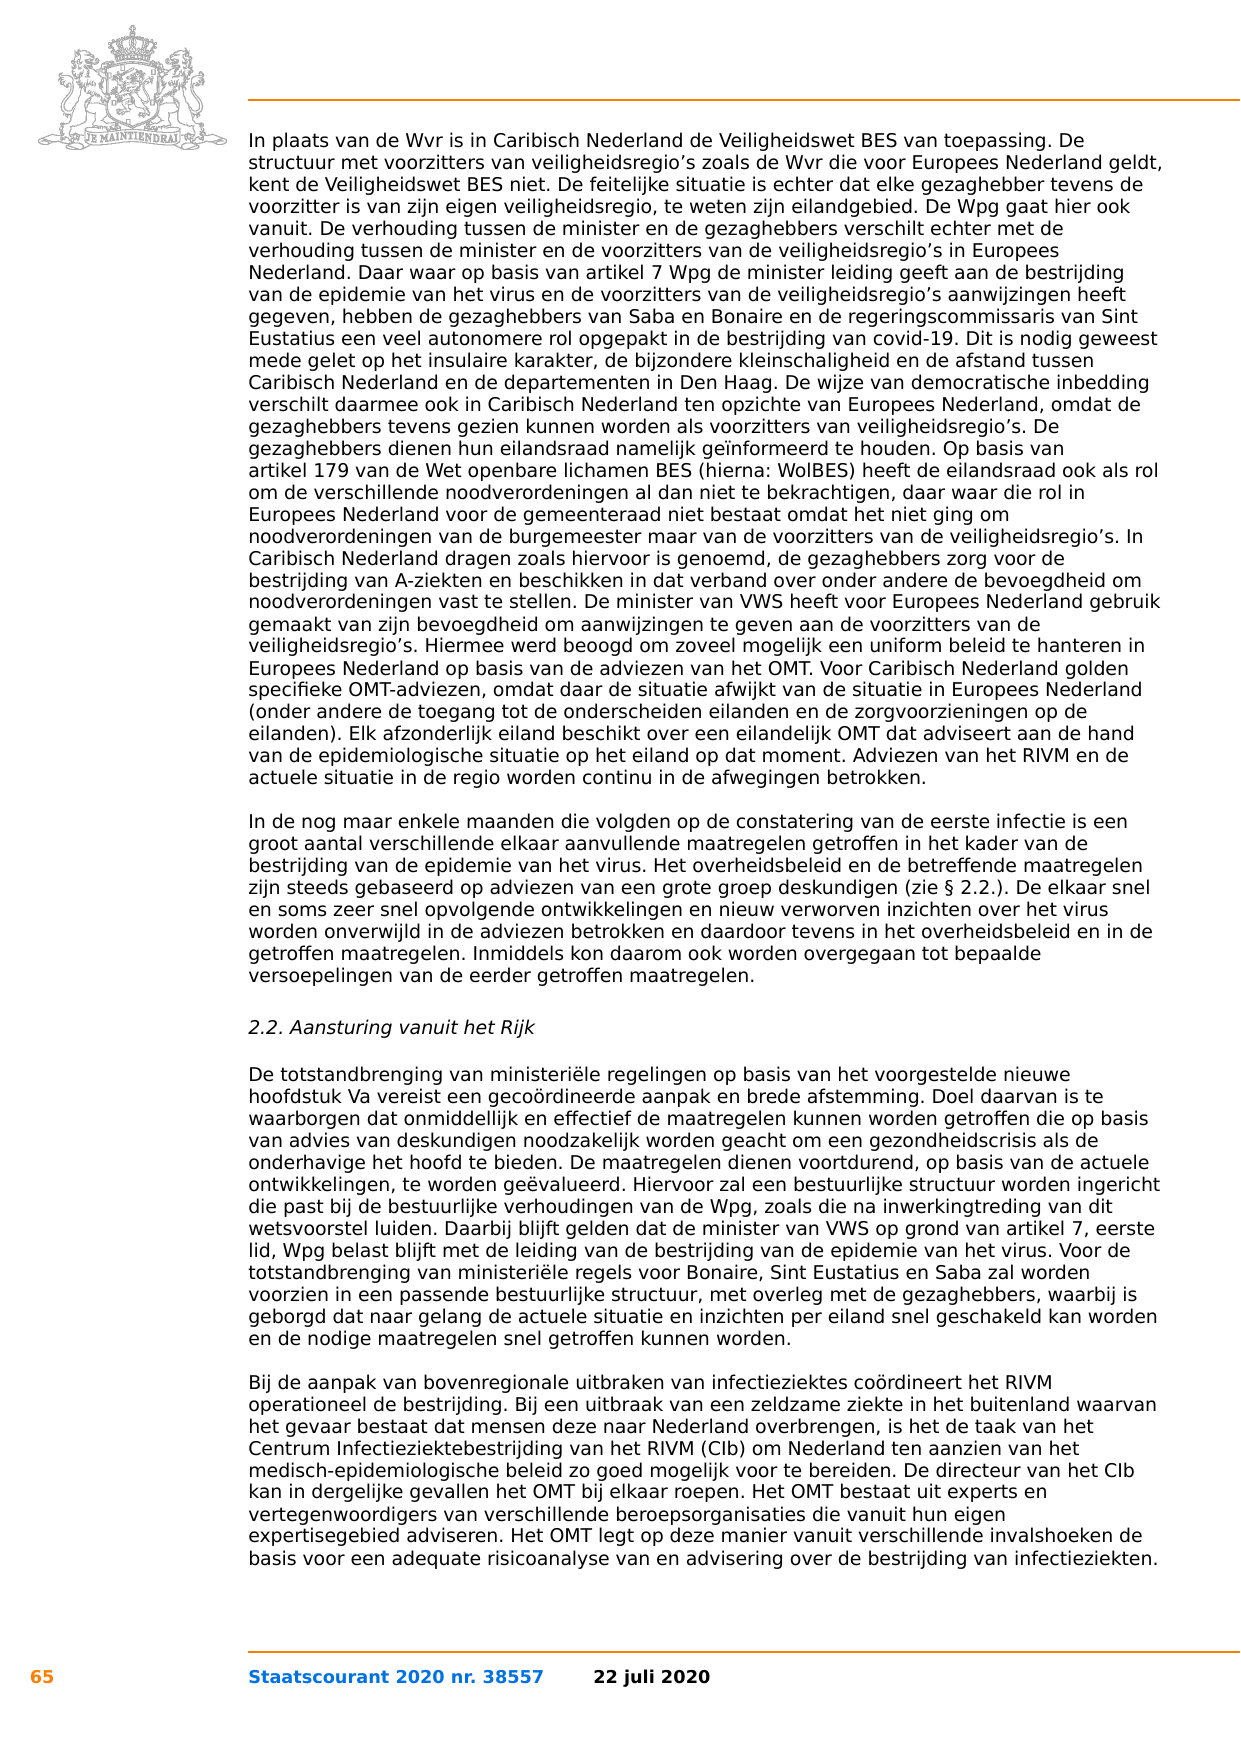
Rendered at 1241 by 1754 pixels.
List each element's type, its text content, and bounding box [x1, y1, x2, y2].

text In de nog maar enkele maanden die volgden op de constatering van de eerste infectie is een groot aantal verschillende elkaar aanvullende maatregelen getroffen in het kader van de bestrijding van de epidemie van het virus. Het overheidsbeleid en de betreffende maatregelen zijn steeds gebaseerd op adviezen van een grote groep deskundigen (zie § 2.2.). De elkaar snel en soms zeer snel opvolgende ontwikkelingen en nieuw verworven inzichten over het virus worden onverwijld in de adviezen betrokken en daardoor tevens in het overheidsbeleid en in de getroffen maatregelen. Inmiddels kon daarom ook worden overgegaan tot bepaalde versoepelingen van de eerder getroffen maatregelen. [248, 811, 1163, 987]
picture [38, 25, 227, 150]
text Bij de aanpak van bovenregionale uitbraken van infectieziektes coördineert het RIVM operationeel de bestrijding. Bij een uitbraak van een zeldzame ziekte in het buitenland waarvan het gevaar bestaat dat mensen deze naar Nederland overbrengen, is het de taak van het Centrum Infectieziektebestrijding van het RIVM (CIb) om Nederland ten aanzien van het medisch-epidemiologische beleid zo goed mogelijk voor te bereiden. De directeur van het CIb kan in dergelijke gevallen het OMT bij elkaar roepen. Het OMT bestaat uit experts en vertegenwoordigers van verschillende beroepsorganisaties die vanuit hun eigen expertisegebied adviseren. Het OMT legt op deze manier vanuit verschillende invalshoeken de basis voor een adequate risicoanalyse van en advisering over de bestrijding van infectieziekten. [248, 1372, 1163, 1569]
subtitle 2.2. Aansturing vanuit het Rijk [248, 1017, 1163, 1039]
text In plaats van de Wvr is in Caribisch Nederland de Veiligheidswet BES van toepassing. De structuur met voorzitters van veiligheidsregio’s zoals de Wvr die voor Europees Nederland geldt, kent de Veiligheidswet BES niet. De feitelijke situatie is echter dat elke gezaghebber tevens de voorzitter is van zijn eigen veiligheidsregio, te weten zijn eilandgebied. De Wpg gaat hier ook vanuit. De verhouding tussen de minister en de gezaghebbers verschilt echter met de verhouding tussen de minister en de voorzitters van de veiligheidsregio’s in Europees Nederland. Daar waar op basis van artikel 7 Wpg de minister leiding geeft aan de bestrijding van de epidemie van het virus en de voorzitters van de veiligheidsregio’s aanwijzingen heeft gegeven, hebben de gezaghebbers van Saba en Bonaire en de regeringscommissaris van Sint Eustatius een veel autonomere rol opgepakt in de bestrijding van covid-19. Dit is nodig geweest mede gelet op het insulaire karakter, de bijzondere kleinschaligheid en de afstand tussen Caribisch Nederland en de departementen in Den Haag. De wijze van democratische inbedding verschilt daarmee ook in Caribisch Nederland ten opzichte van Europees Nederland, omdat de gezaghebbers tevens gezien kunnen worden als voorzitters van veiligheidsregio’s. De gezaghebbers dienen hun eilandsraad namelijk geïnformeerd te houden. Op basis van artikel 179 van de Wet openbare lichamen BES (hierna: WolBES) heeft de eilandsraad ook als rol om de verschillende noodverordeningen al dan niet te bekrachtigen, daar waar die rol in Europees Nederland voor de gemeenteraad niet bestaat omdat het niet ging om noodverordeningen van de burgemeester maar van de voorzitters van de veiligheidsregio’s. In Caribisch Nederland dragen zoals hiervoor is genoemd, de gezaghebbers zorg voor de bestrijding van A-ziekten en beschikken in dat verband over onder andere de bevoegdheid om noodverordeningen vast te stellen. De minister van VWS heeft voor Europees Nederland gebruik gemaakt van zijn bevoegdheid om aanwijzingen te geven aan de voorzitters van de veiligheidsregio’s. Hiermee werd beoogd om zoveel mogelijk een uniform beleid te hanteren in Europees Nederland op basis van de adviezen van het OMT. Voor Caribisch Nederland golden specifieke OMT-adviezen, omdat daar de situatie afwijkt van de situatie in Europees Nederland (onder andere de toegang tot de onderscheiden eilanden en de zorgvoorzieningen op de eilanden). Elk afzonderlijk eiland beschikt over een eilandelijk OMT dat adviseert aan de hand van de epidemiologische situatie op het eiland op dat moment. Adviezen van het RIVM en de actuele situatie in de regio worden continu in de afwegingen betrokken. [248, 130, 1163, 789]
text De totstandbrenging van ministeriële regelingen op basis van het voorgestelde nieuwe hoofdstuk Va vereist een gecoördineerde aanpak en brede afstemming. Doel daarvan is te waarborgen dat onmiddellijk en effectief de maatregelen kunnen worden getroffen die op basis van advies van deskundigen noodzakelijk worden geacht om een gezondheidscrisis als de onderhavige het hoofd te bieden. De maatregelen dienen voortdurend, op basis van de actuele ontwikkelingen, te worden geëvalueerd. Hiervoor zal een bestuurlijke structuur worden ingericht die past bij de bestuurlijke verhoudingen van de Wpg, zoals die na inwerkingtreding van dit wetsvoorstel luiden. Daarbij blijft gelden dat de minister van VWS op grond van artikel 7, eerste lid, Wpg belast blijft met de leiding van de bestrijding van de epidemie van het virus. Voor de totstandbrenging van ministeriële regels voor Bonaire, Sint Eustatius en Saba zal worden voorzien in een passende bestuurlijke structuur, met overleg met de gezaghebbers, waarbij is geborgd dat naar gelang de actuele situatie en inzichten per eiland snel geschakeld kan worden en de nodige maatregelen snel getroffen kunnen worden. [248, 1064, 1163, 1350]
